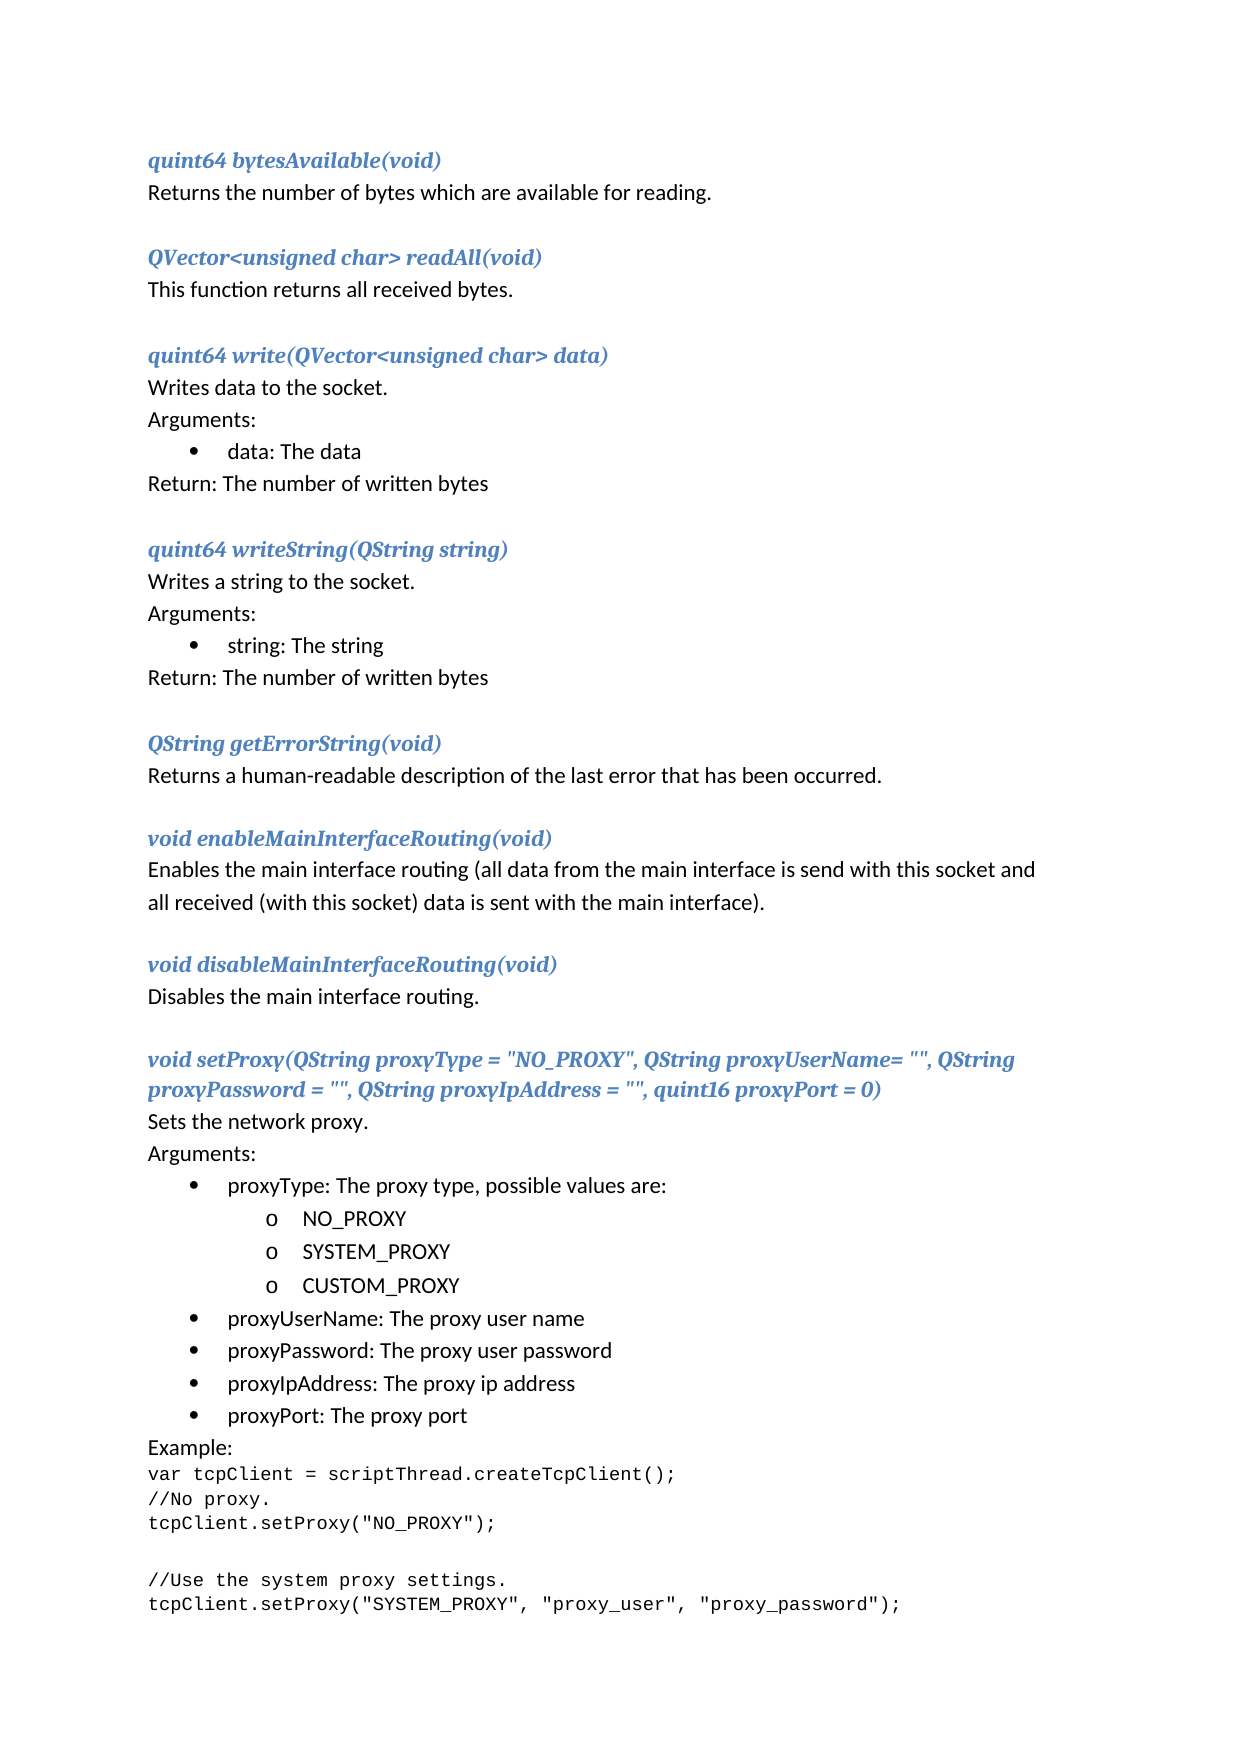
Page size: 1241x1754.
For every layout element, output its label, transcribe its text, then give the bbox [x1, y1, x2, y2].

list SYSTEM_PROXY [265, 1237, 1093, 1266]
subtitle quint64 writeString(QString string) [148, 537, 1093, 563]
list string: The string [190, 631, 1093, 659]
text tcpClient.setProxy("SYSTEM_PROXY", "proxy_user", "proxy_password"); [148, 1595, 1093, 1616]
subtitle void setProxy(QString proxyType = "NO_PROXY", QString proxyUserName= "", QString proxyPassword = "", QString proxyIpAddress = "", quint16 proxyPort = 0) [148, 1047, 1093, 1103]
text all received (with this socket) data is sent with the main interface). [148, 888, 1093, 916]
list proxyUserName: The proxy user name [190, 1304, 1093, 1332]
text Arguments: [148, 405, 1093, 433]
text Disables the main interface routing. [148, 982, 1093, 1010]
subtitle QString getErrorString(void) [148, 731, 1093, 757]
list proxyIpAddress: The proxy ip address [190, 1369, 1093, 1397]
subtitle void enableMainInterfaceRouting(void) [148, 825, 1093, 852]
list proxyType: The proxy type, possible values are: [190, 1171, 1093, 1199]
list proxyPort: The proxy port [190, 1401, 1093, 1429]
text Arguments: [148, 1139, 1093, 1167]
subtitle void disableMainInterfaceRouting(void) [148, 952, 1093, 978]
text Writes a string to the socket. [148, 567, 1093, 595]
list CUSTOM_PROXY [265, 1271, 1093, 1300]
text Example: [148, 1433, 1093, 1461]
subtitle quint64 write(QVector<unsigned char> data) [148, 343, 1093, 369]
subtitle QVector<unsigned char> readAll(void) [148, 245, 1093, 271]
list NO_PROXY [265, 1204, 1093, 1233]
list data: The data [190, 437, 1093, 465]
text Enables the main interface routing (all data from the main interface is send with this socket and [148, 856, 1093, 883]
text Returns the number of bytes which are available for reading. [148, 178, 1093, 206]
text Return: The number of written bytes [148, 663, 1093, 691]
text Return: The number of written bytes [148, 469, 1093, 497]
text var tcpClient = scriptThread.createTcpClient(); [148, 1465, 1093, 1486]
text Returns a human-readable description of the last error that has been occurred. [148, 761, 1093, 789]
text //No proxy. [148, 1489, 1093, 1511]
text Sets the network proxy. [148, 1107, 1093, 1135]
list proxyPassword: The proxy user password [190, 1336, 1093, 1364]
subtitle quint64 bytesAvailable(void) [148, 148, 1093, 174]
text Arguments: [148, 599, 1093, 627]
text tcpClient.setProxy("NO_PROXY"); [148, 1514, 1093, 1535]
text Writes data to the socket. [148, 373, 1093, 401]
text This function returns all received bytes. [148, 275, 1093, 303]
text //Use the system proxy settings. [148, 1571, 1093, 1592]
